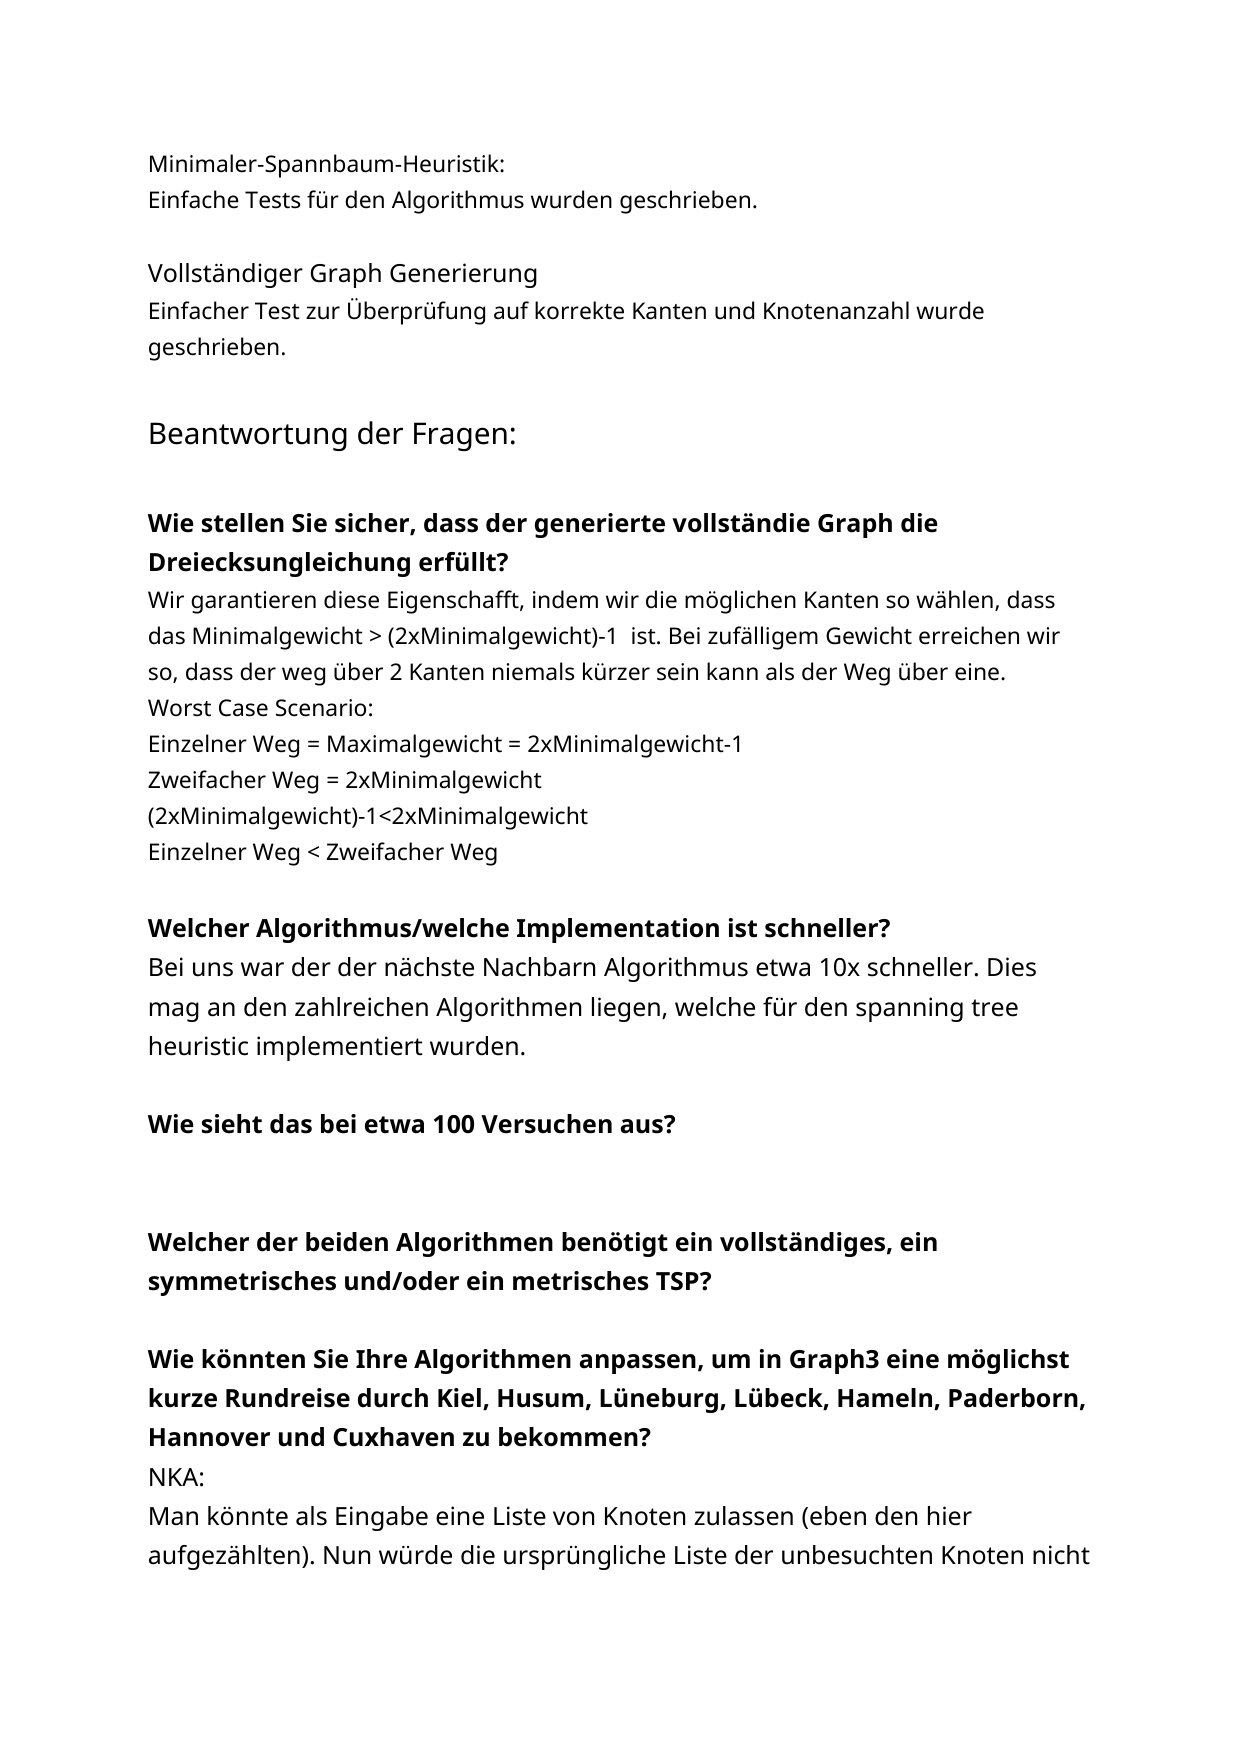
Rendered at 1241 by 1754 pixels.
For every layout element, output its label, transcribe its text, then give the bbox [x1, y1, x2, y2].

text Wie sieht das bei etwa 100 Versuchen aus? [148, 1107, 1093, 1141]
text Bei uns war der der nächste Nachbarn Algorithmus etwa 10x schneller. Dies mag an den zahlreichen Algorithmen liegen, welche für den spanning tree heuristic implementiert wurden. [148, 950, 1093, 1062]
text Zweifacher Weg = 2xMinimalgewicht [148, 764, 1093, 795]
text Vollständiger Graph Generierung [148, 255, 1093, 289]
text Wie könnten Sie Ihre Algorithmen anpassen, um in Graph3 eine möglichst kurze Rundreise durch Kiel, Husum, Lüneburg, Lübeck, Hameln, Paderborn, Hannover und Cuxhaven zu bekommen? [148, 1342, 1093, 1454]
text Man könnte als Eingabe eine Liste von Knoten zulassen (eben den hier aufgezählten). Nun würde die ursprüngliche Liste der unbesuchten Knoten nicht [148, 1498, 1093, 1572]
text Einfacher Test zur Überprüfung auf korrekte Kanten und Knotenanzahl wurde geschrieben. [148, 294, 1093, 362]
text Welcher Algorithmus/welche Implementation ist schneller? [148, 911, 1093, 945]
text (2xMinimalgewicht)-1<2xMinimalgewicht [148, 800, 1093, 831]
text Einzelner Weg < Zweifacher Weg [148, 836, 1093, 867]
text Beantwortung der Fragen: [148, 413, 1093, 453]
text Minimaler-Spannbaum-Heuristik: [148, 148, 1093, 179]
text NKA: [148, 1459, 1093, 1493]
text Wir garantieren diese Eigenschafft, indem wir die möglichen Kanten so wählen, dass das Minimalgewicht > (2xMinimalgewicht)-1 ist. Bei zufälligem Gewicht erreichen wir so, dass der weg über 2 Kanten niemals kürzer sein kann als der Weg über eine. [148, 584, 1093, 687]
text Worst Case Scenario: [148, 692, 1093, 723]
text Welcher der beiden Algorithmen benötigt ein vollständiges, ein symmetrisches und/oder ein metrisches TSP? [148, 1224, 1093, 1297]
text Wie stellen Sie sicher, dass der generierte vollständie Graph die Dreiecksungleichung erfüllt? [148, 506, 1093, 579]
text Einzelner Weg = Maximalgewicht = 2xMinimalgewicht-1 [148, 728, 1093, 759]
text Einfache Tests für den Algorithmus wurden geschrieben. [148, 183, 1093, 215]
